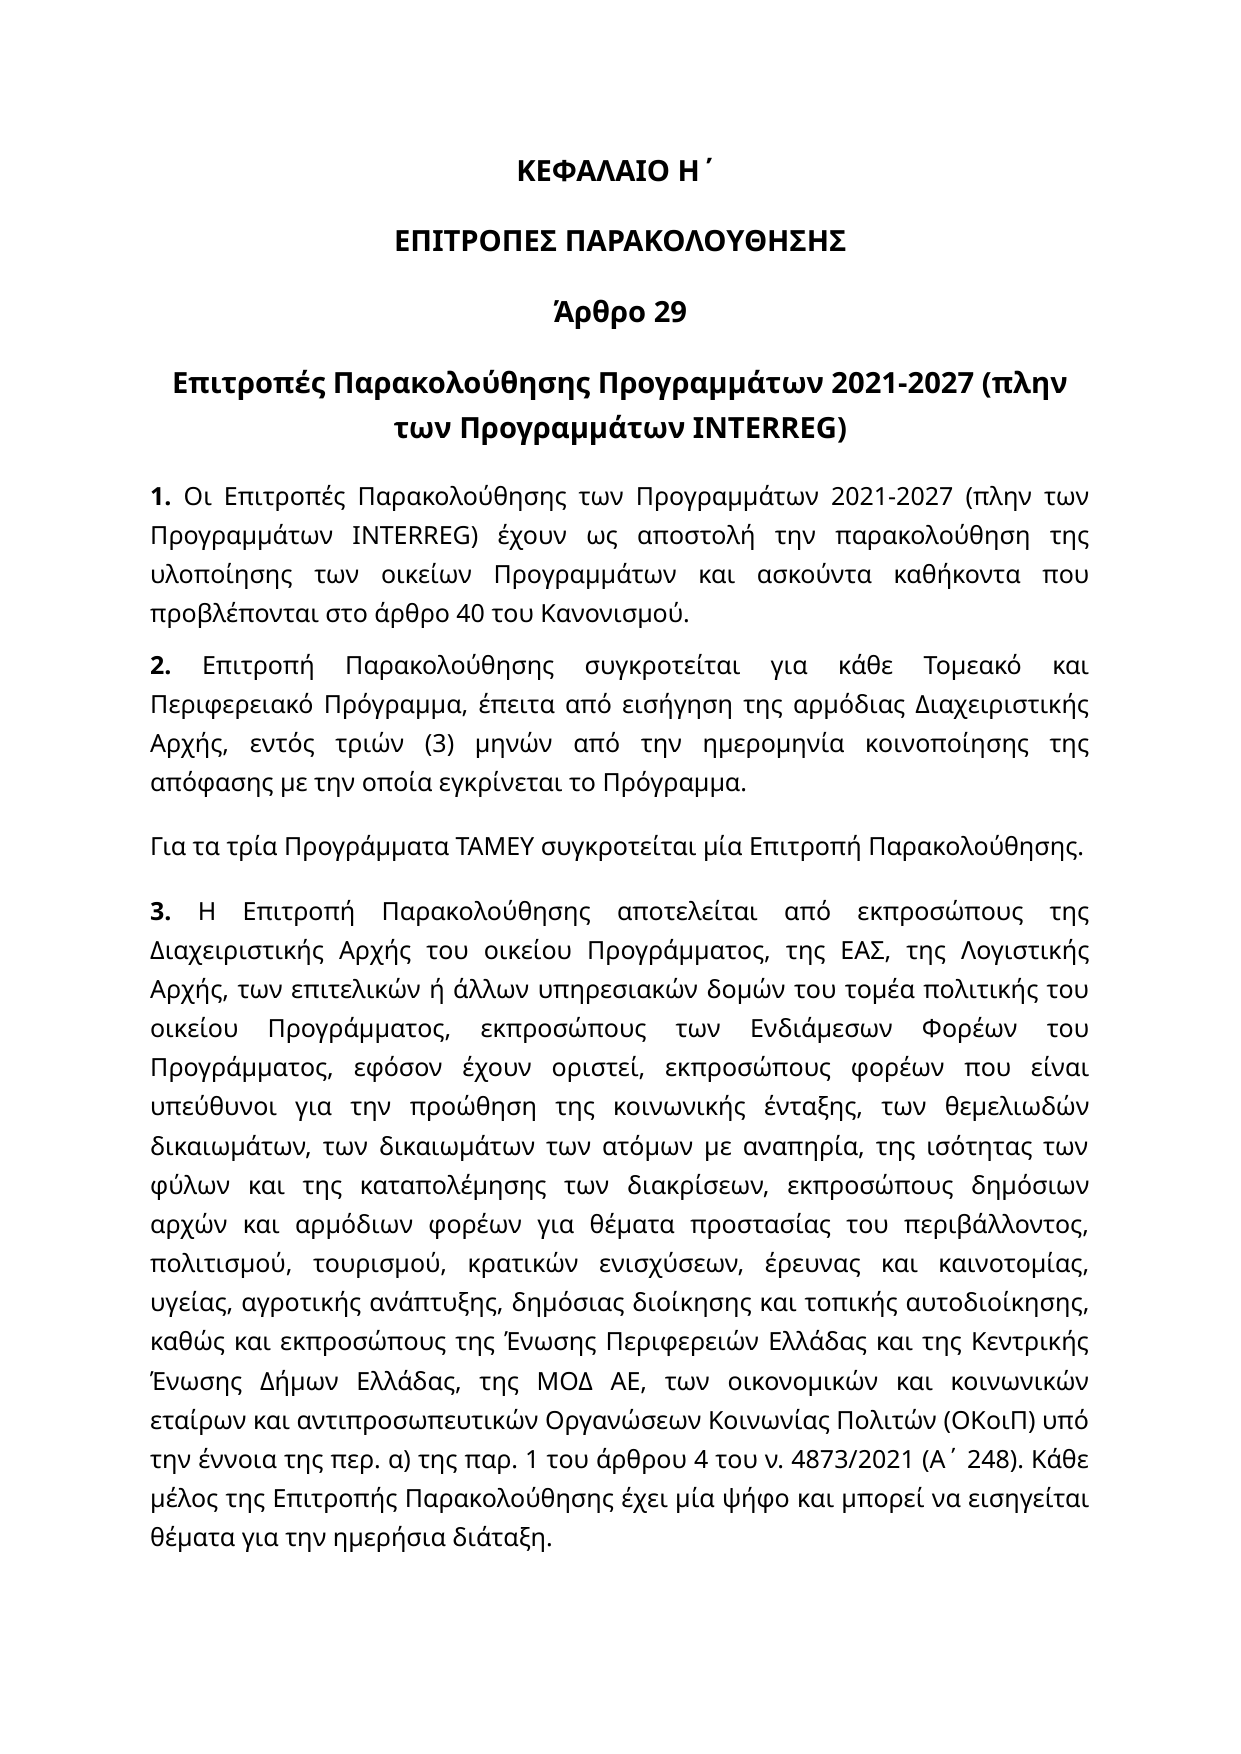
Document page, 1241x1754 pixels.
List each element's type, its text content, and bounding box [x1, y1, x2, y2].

text Για τα τρία Προγράμματα ΤΑΜΕΥ συγκροτείται μία Επιτροπή Παρακολούθησης. [150, 829, 1090, 863]
subtitle Επιτροπές Παρακολούθησης Προγραμμάτων 2021-2027 (πλην των Προγραμμάτων INTERREG) [150, 362, 1090, 447]
text 1. Οι Επιτροπές Παρακολούθησης των Προγραμμάτων 2021-2027 (πλην των Προγραμμάτων INTERREG) έχουν ως αποστολή την παρακολούθηση της υλοποίησης των οικείων Προγραμμάτων και ασκούντα καθήκοντα που προβλέπονται στο άρθρο 40 του Κανονισμού. [150, 478, 1090, 630]
text 2. Επιτροπή Παρακολούθησης συγκροτείται για κάθε Τομεακό και Περιφερειακό Πρόγραμμα, έπειτα από εισήγηση της αρμόδιας Διαχειριστικής Αρχής, εντός τριών (3) μηνών από την ημερομηνία κοινοποίησης της απόφασης με την οποία εγκρίνεται το Πρόγραμμα. [150, 647, 1090, 799]
subtitle ΚΕΦΑΛΑΙΟ Η΄ [150, 150, 1090, 190]
subtitle ΕΠΙΤΡΟΠΕΣ ΠΑΡΑΚΟΛΟΥΘΗΣΗΣ [150, 221, 1090, 260]
text 3. Η Επιτροπή Παρακολούθησης αποτελείται από εκπροσώπους της Διαχειριστικής Αρχής του οικείου Προγράμματος, της ΕΑΣ, της Λογιστικής Αρχής, των επιτελικών ή άλλων υπηρεσιακών δομών του τομέα πολιτικής του οικείου Προγράμματος, εκπροσώπους των Ενδιάμεσων Φορέων του Προγράμματος, εφόσον έχουν οριστεί, εκπροσώπους φορέων που είναι υπεύθυνοι για την προώθηση της κοινωνικής ένταξης, των θεμελιωδών δικαιωμάτων, των δικαιωμάτων των ατόμων με αναπηρία, της ισότητας των φύλων και της καταπολέμησης των διακρίσεων, εκπροσώπους δημόσιων αρχών και αρμόδιων φορέων για θέματα προστασίας του περιβάλλοντος, πολιτισμού, τουρισμού, κρατικών ενισχύσεων, έρευνας και καινοτομίας, υγείας, αγροτικής ανάπτυξης, δημόσιας διοίκησης και τοπικής αυτοδιοίκησης, καθώς και εκπροσώπους της Ένωσης Περιφερειών Ελλάδας και της Κεντρικής Ένωσης Δήμων Ελλάδας, της ΜΟΔ ΑΕ, των οικονομικών και κοινωνικών εταίρων και αντιπροσωπευτικών Οργανώσεων Κοινωνίας Πολιτών (ΟΚοιΠ) υπό την έννοια της περ. α) της παρ. 1 του άρθρου 4 του ν. 4873/2021 (Α΄ 248). Κάθε μέλος της Επιτροπής Παρακολούθησης έχει μία ψήφο και μπορεί να εισηγείται θέματα για την ημερήσια διάταξη. [150, 893, 1090, 1554]
subtitle Άρθρο 29 [150, 291, 1090, 331]
